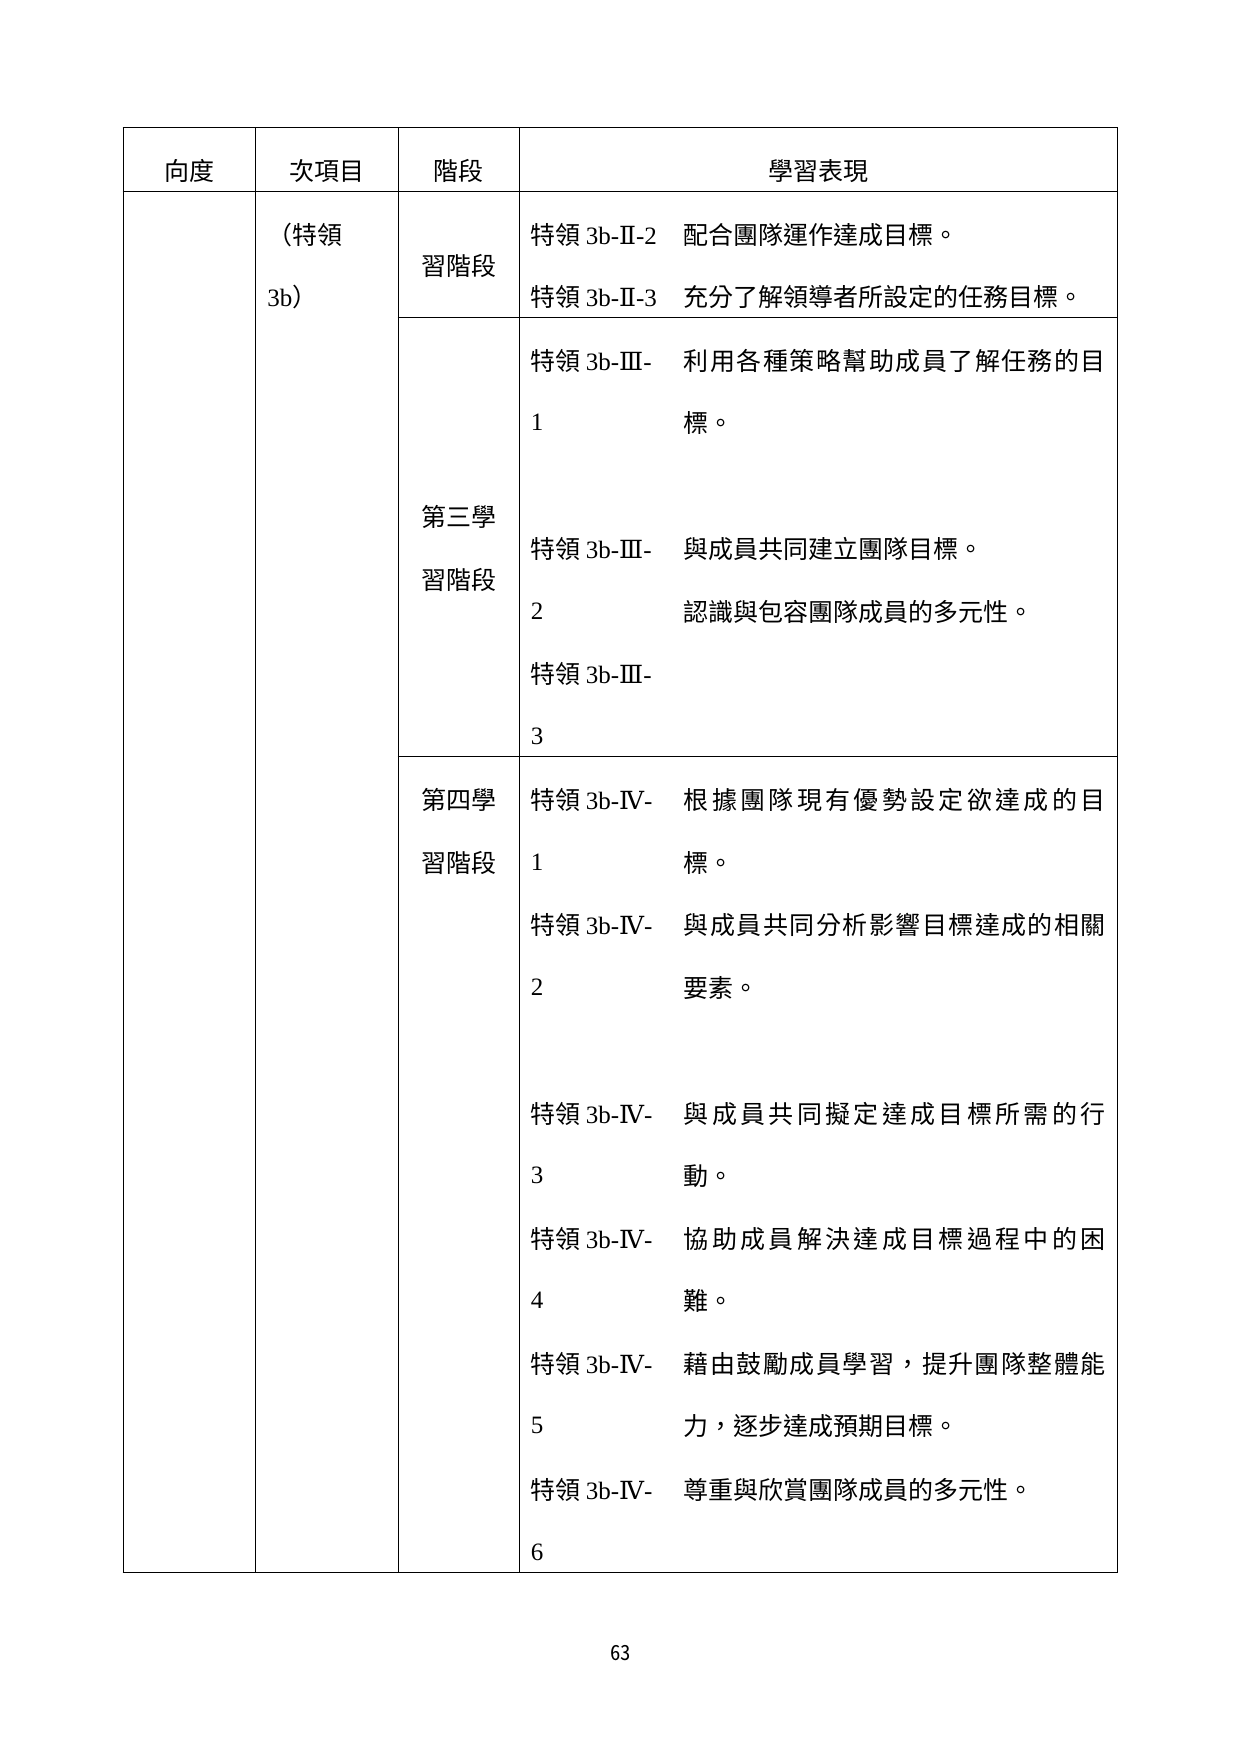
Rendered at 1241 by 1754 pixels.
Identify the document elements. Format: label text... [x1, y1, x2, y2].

table_cell 根據團隊現有優勢設定欲達成的目標。 與成員共同分析影響目標達成的相關要素。 [673, 757, 1117, 1070]
table_cell 特領3b-Ⅳ-6 [520, 1446, 672, 1572]
table_header 次項目 [256, 128, 398, 191]
table_cell 特領3b-Ⅱ-2 特領3b-Ⅱ-3 [520, 192, 672, 317]
table_cell 第四學習階段 [399, 757, 519, 1572]
table_cell 與成員共同建立團隊目標。 認識與包容團隊成員的多元性。 [673, 505, 1117, 756]
table_cell 特領3b-Ⅳ-3 特領3b-Ⅳ-4 特領3b-Ⅳ-5 [520, 1070, 672, 1446]
table_cell 第三學習階段 [399, 318, 519, 756]
table_cell 尊重與欣賞團隊成員的多元性。 [673, 1446, 1117, 1572]
table_cell （特領3b） [256, 192, 398, 1572]
table_cell 習階段 [399, 192, 519, 317]
table_header 向度 [124, 128, 255, 191]
table_cell 利用各種策略幫助成員了解任務的目標。 [673, 318, 1117, 505]
table_cell [124, 192, 255, 1572]
table_cell 特領3b-Ⅲ-1 [520, 318, 672, 505]
table_header 階段 [399, 128, 519, 191]
table_cell 特領3b-Ⅲ-2 特領3b-Ⅲ-3 [520, 505, 672, 756]
table_cell 配合團隊運作達成目標。 充分了解領導者所設定的任務目標。 [673, 192, 1117, 317]
table_cell 特領3b-Ⅳ-1 特領3b-Ⅳ-2 [520, 757, 672, 1070]
table_cell 與成員共同擬定達成目標所需的行動。 協助成員解決達成目標過程中的困難。 藉由鼓勵成員學習，提升團隊整體能力，逐步達成預期目標。 [673, 1070, 1117, 1446]
table_header 學習表現 [520, 128, 1117, 191]
